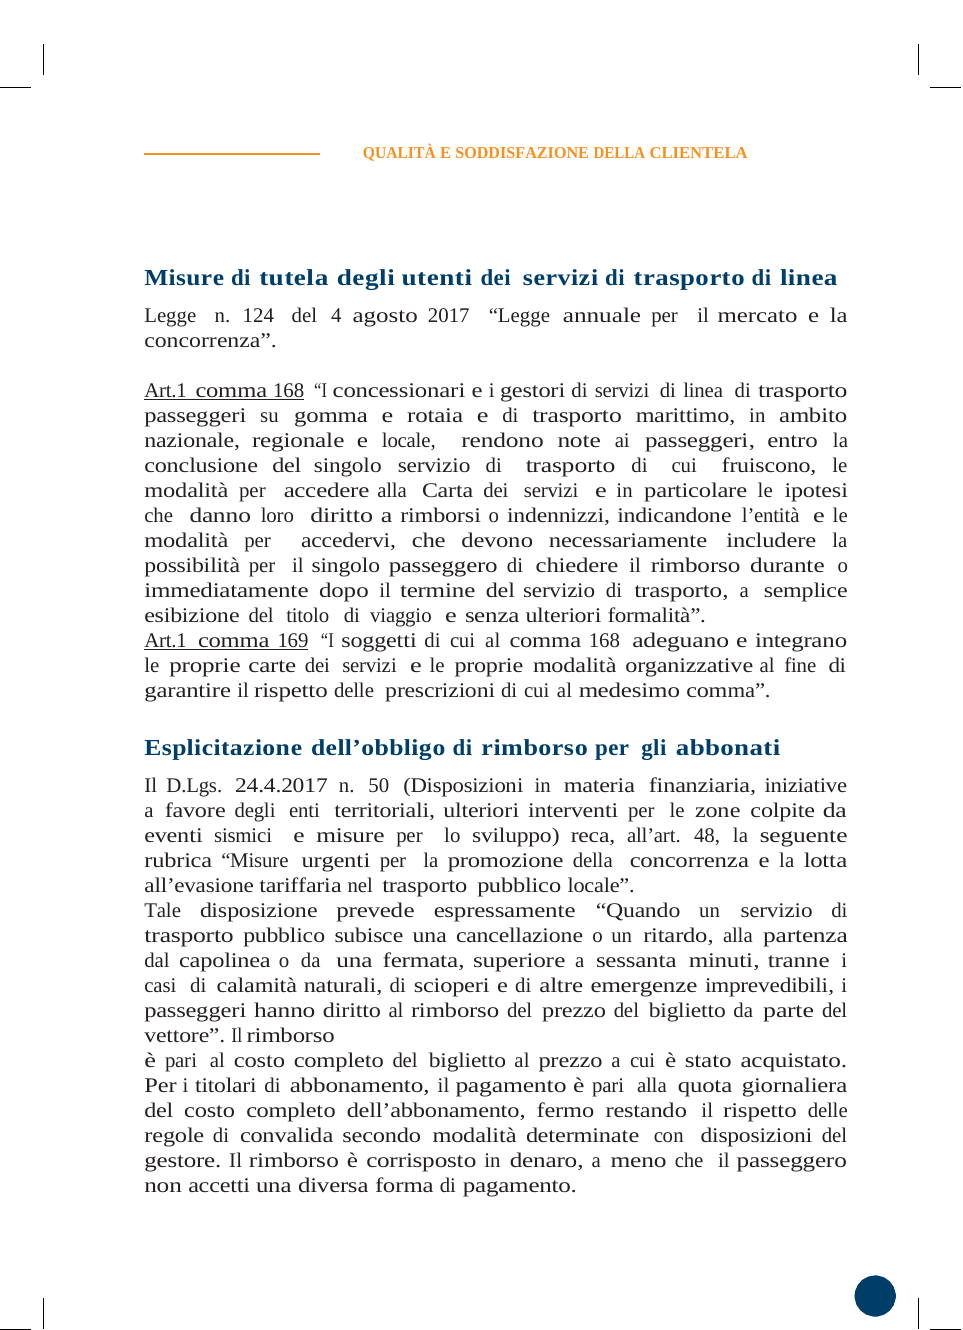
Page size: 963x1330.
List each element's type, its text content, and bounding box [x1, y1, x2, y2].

text Legge n. 124 del 4 agosto 2017 “Legge annuale per il mercato e la concorrenza”. [144, 303, 848, 352]
text QUALITÀ E SODDISFAZIONE DELLA CLIENTELA [363, 143, 963, 162]
text Art.1 comma 169 “I soggetti di cui al comma 168 adeguano e integrano le proprie carte dei servizi e le proprie modalità organizzative al fine di garantire il rispetto delle prescrizioni di cui al medesimo comma”. [144, 628, 847, 702]
text è pari al costo completo del biglietto al prezzo a cui è stato acquistato. Per i titolari di abbonamento, il pagamento è pari alla quota giornaliera del costo completo dell’abbonamento, fermo restando il rispetto delle regole di convalida secondo modalità determinate con disposizioni del gestore. Il rimborso è corrisposto in denaro, a meno che il passeggero non accetti una diversa forma di pagamento. [144, 1048, 847, 1197]
text Misure di tutela degli utenti dei servizi di trasporto di linea [144, 264, 848, 290]
text Art.1 comma 168 “I concessionari e i gestori di servizi di linea di trasporto passeggeri su gomma e rotaia e di trasporto marittimo, in ambito nazionale, regionale e locale, rendono note ai passeggeri, entro la conclusione del singolo servizio di trasporto di cui fruiscono, le modalità per accedere alla Carta dei servizi e in particolare le ipotesi che danno loro diritto a rimborsi o indennizzi, indicandone l’entità e le modalità per accedervi, che devono necessariamente includere la possibilità per il singolo passeggero di chiedere il rimborso durante o immediatamente dopo il termine del servizio di trasporto, a semplice esibizione del titolo di viaggio e senza ulteriori formalità”. [144, 378, 848, 627]
text Esplicitazione dell’obbligo di rimborso per gli abbonati [144, 734, 794, 761]
text Tale disposizione prevede espressamente “Quando un servizio di trasporto pubblico subisce una cancellazione o un ritardo, alla partenza dal capolinea o da una fermata, superiore a sessanta minuti, tranne i casi di calamità naturali, di scioperi e di altre emergenze imprevedibili, i passeggeri hanno diritto al rimborso del prezzo del biglietto da parte del vettore”. Il rimborso [144, 898, 847, 1047]
text Il D.Lgs. 24.4.2017 n. 50 (Disposizioni in materia finanziaria, iniziative a favore degli enti territoriali, ulteriori interventi per le zone colpite da eventi sismici e misure per lo sviluppo) reca, all’art. 48, la seguente rubrica “Misure urgenti per la promozione della concorrenza e la lotta all’evasione tariffaria nel trasporto pubblico locale”. [144, 773, 847, 897]
